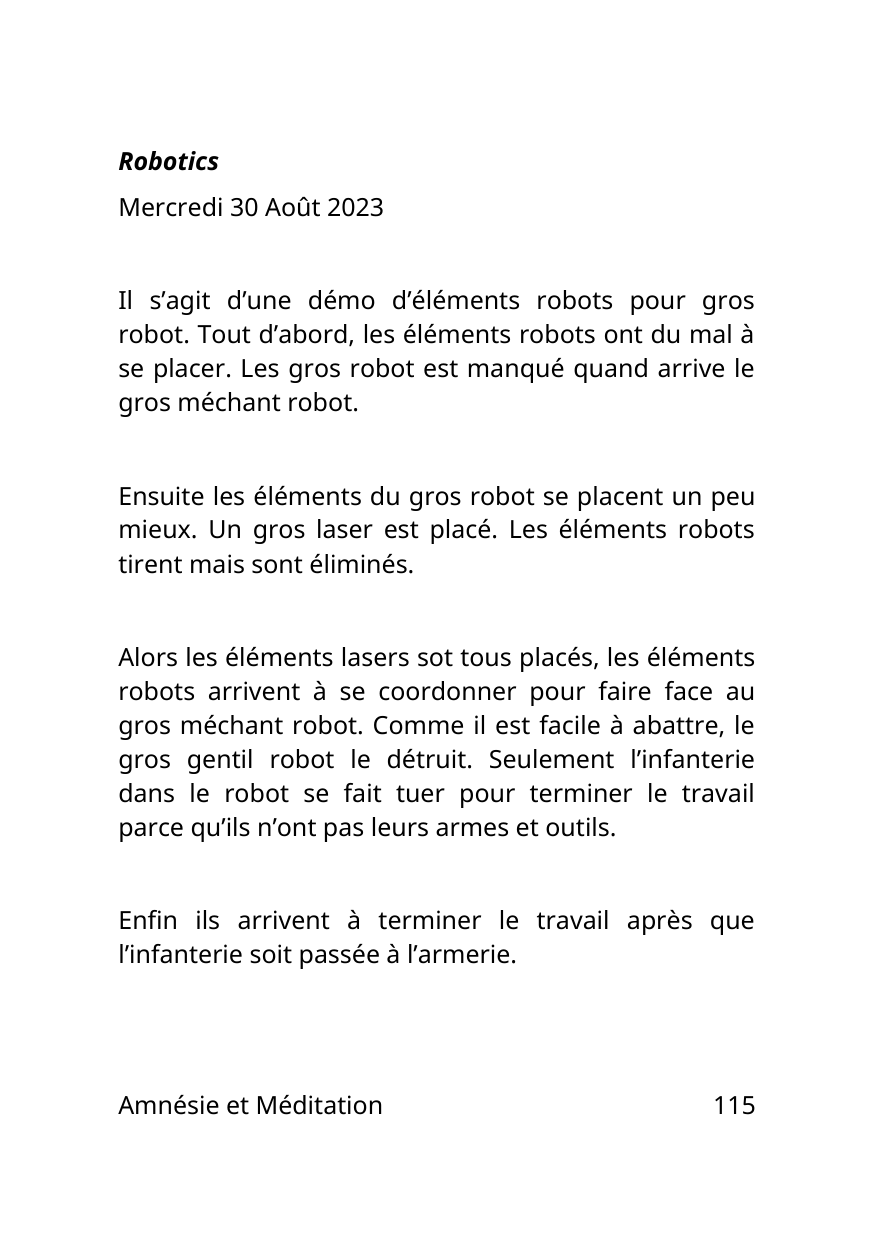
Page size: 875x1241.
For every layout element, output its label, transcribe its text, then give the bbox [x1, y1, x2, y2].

text Ensuite les éléments du gros robot se placent un peu mieux. Un gros laser est placé. Les éléments robots tirent mais sont éliminés. [118, 478, 756, 580]
text Alors les éléments lasers sot tous placés, les éléments robots arrivent à se coordonner pour faire face au gros méchant robot. Comme il est facile à abattre, le gros gentil robot le détruit. Seulement l’infanterie dans le robot se fait tuer pour terminer le travail parce qu’ils n’ont pas leurs armes et outils. [118, 639, 756, 844]
text Enfin ils arrivent à terminer le travail après que l’infanterie soit passée à l’armerie. [118, 903, 756, 971]
subtitle Robotics [118, 143, 756, 177]
text Mercredi 30 Août 2023 [118, 190, 756, 224]
text Il s’agit d’une démo d’éléments robots pour gros robot. Tout d’abord, les éléments robots ont du mal à se placer. Les gros robot est manqué quand arrive le gros méchant robot. [118, 283, 756, 419]
